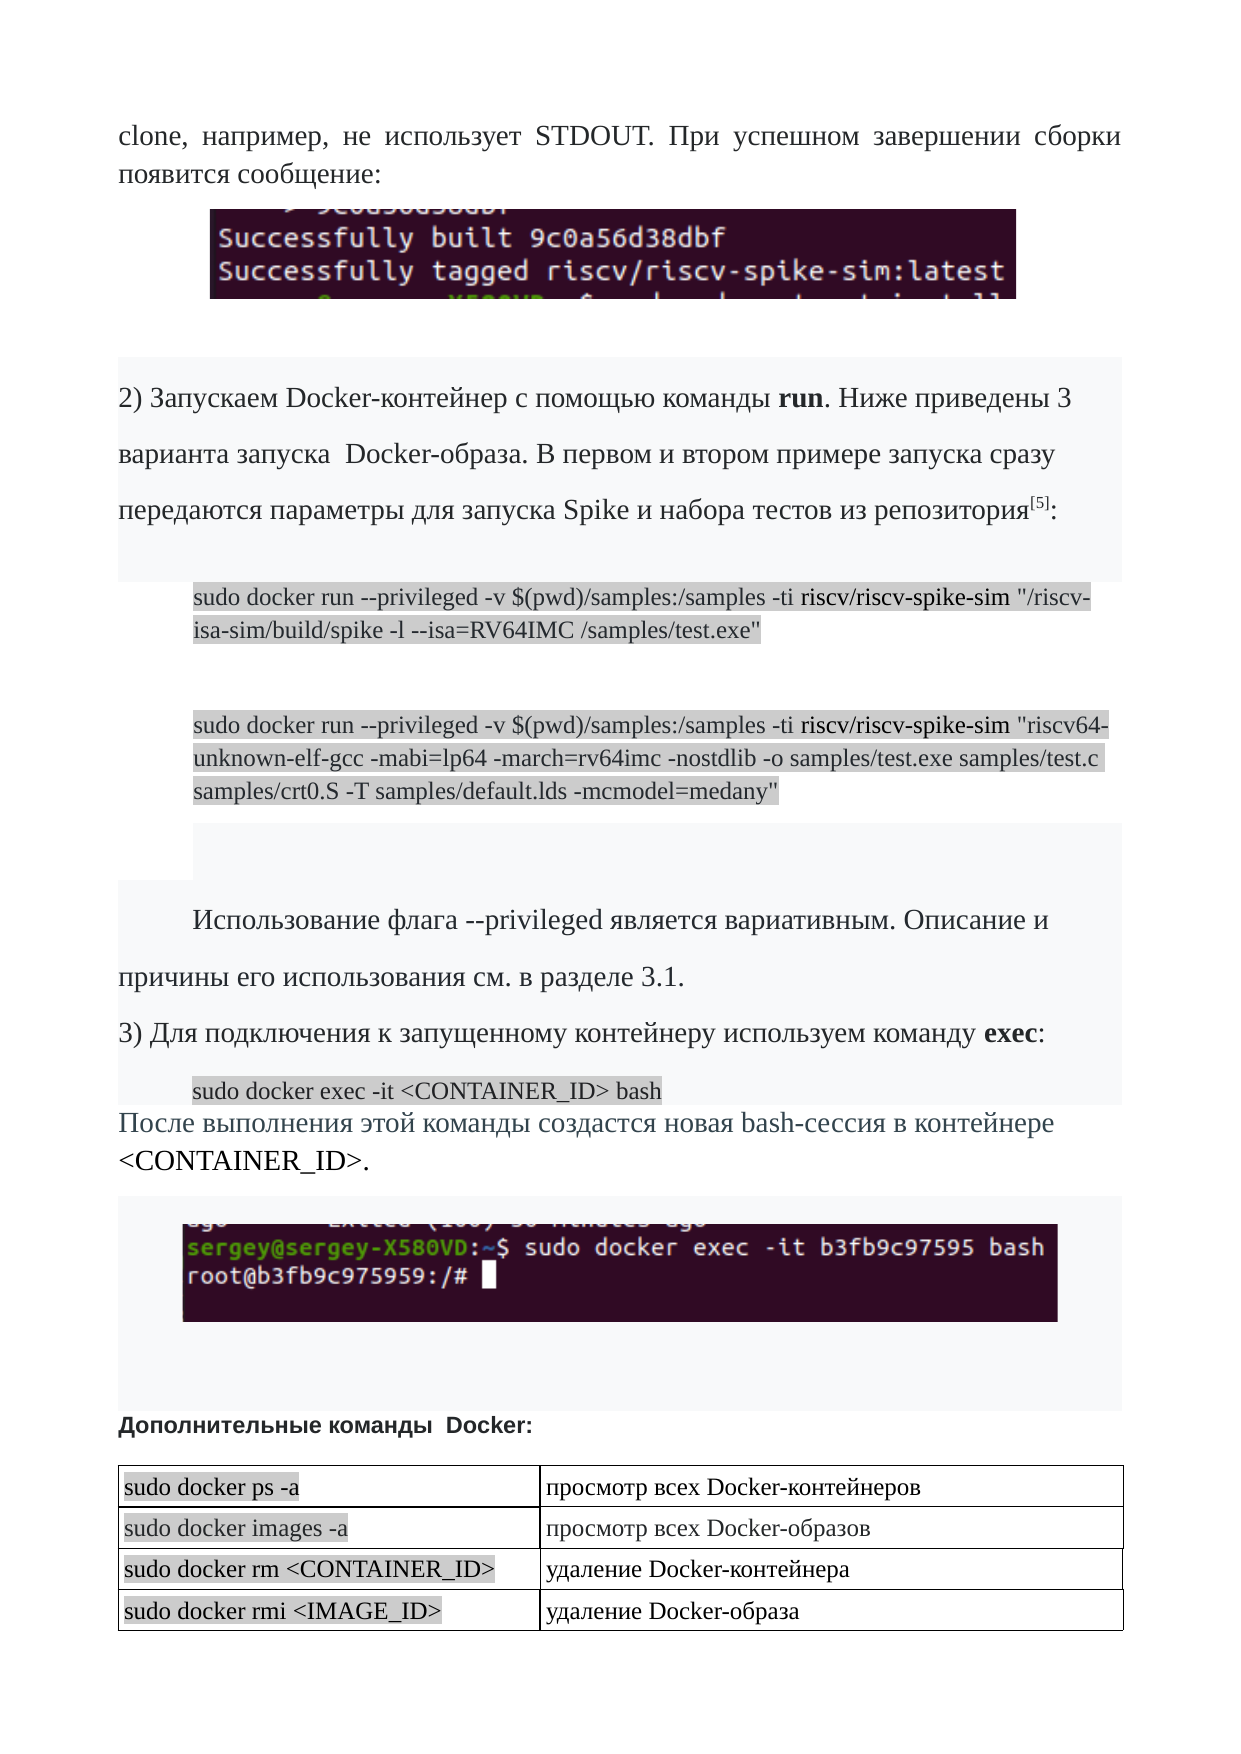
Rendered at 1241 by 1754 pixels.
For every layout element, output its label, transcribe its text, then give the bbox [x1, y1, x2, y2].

text clone, например, не использует STDOUT. При успешном завершении сборки появится сообщение: [118, 118, 1122, 190]
text После выполнения этой команды создастся новая bash-сессия в контейнере <CONTAINER_ID>. [118, 1105, 1122, 1177]
text sudo docker exec -it <CONTAINER_ID> bash [118, 1048, 1122, 1105]
table_cell просмотр всех Docker-образов [541, 1507, 1123, 1548]
text sudo docker run --privileged -v $(pwd)/samples:/samples -ti riscv/riscv-spike-sim "/riscv-isa-sim/build/spike -l --isa=RV64IMC /samples/test.exe" [193, 582, 1122, 644]
table_cell sudo docker rmi <IMAGE_ID> [119, 1590, 539, 1630]
table_cell удаление Docker-образа [541, 1590, 1123, 1630]
text Использование флага --privileged является вариативным. Описание и причины его использования см. в разделе 3.1. [118, 880, 1122, 992]
picture [209, 209, 1017, 299]
table_cell удаление Docker-контейнера [541, 1549, 1122, 1589]
picture [182, 1224, 1058, 1322]
table_cell sudo docker rm <CONTAINER_ID> [119, 1549, 540, 1589]
table_header просмотр всех Docker-контейнеров [541, 1466, 1123, 1506]
text 2) Запускаем Docker-контейнер с помощью команды run. Ниже приведены 3 варианта запуска Docker-образа. В первом и втором примере запуска сразу передаются параметры для запуска Spike и набора тестов из репозитория[5]: [118, 357, 1122, 526]
table_header sudo docker ps -a [119, 1466, 539, 1506]
text sudo docker run --privileged -v $(pwd)/samples:/samples -ti riscv/riscv-spike-sim "riscv64-unknown-elf-gcc -mabi=lp64 -march=rv64imc -nostdlib -o samples/test.exe samples/test.c samples/crt0.S -T samples/default.lds -mcmodel=medany" [193, 710, 1122, 805]
text 3) Для подключения к запущенному контейнеру используем команду exec: [118, 992, 1122, 1048]
table_cell sudo docker images -a [119, 1508, 539, 1548]
text Дополнительные команды Docker: [118, 1411, 1122, 1438]
